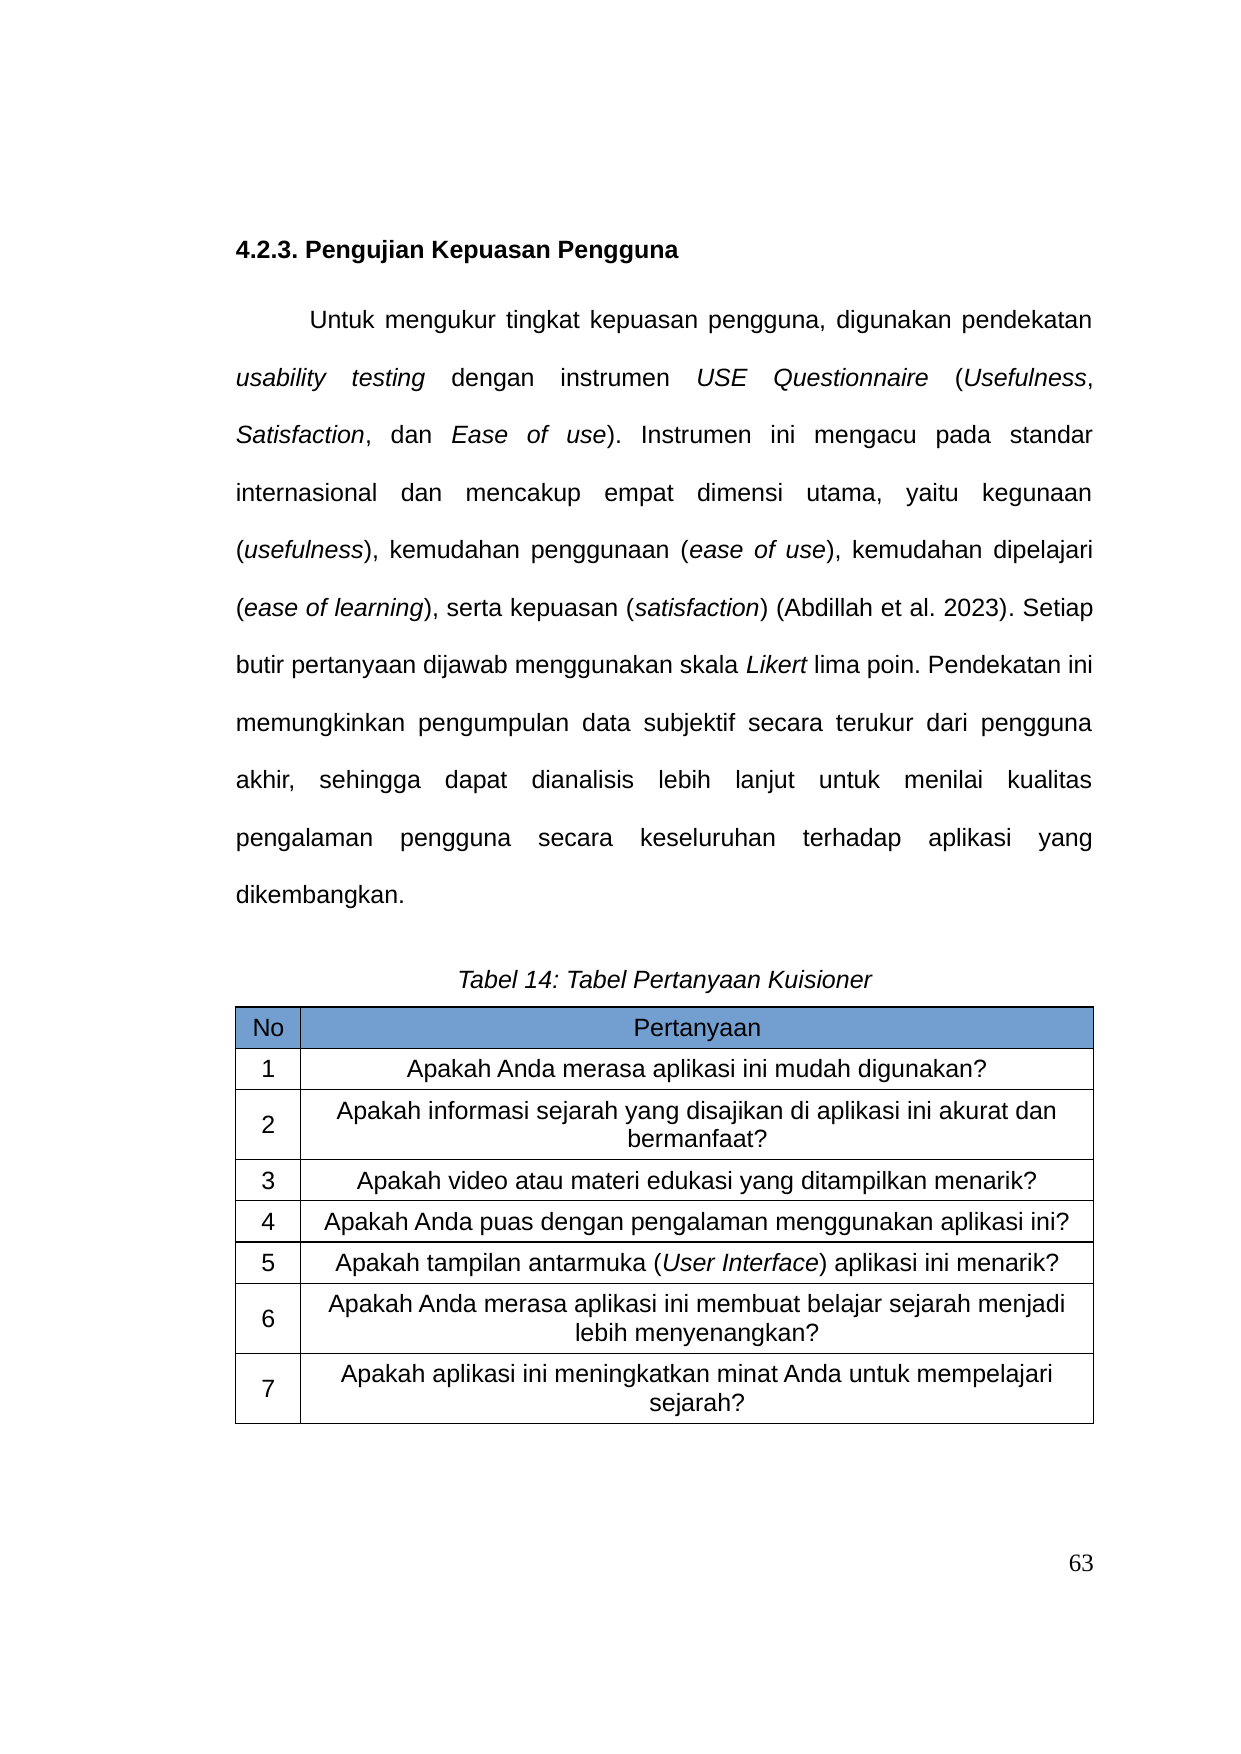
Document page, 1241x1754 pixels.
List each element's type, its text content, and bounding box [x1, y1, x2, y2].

table_cell 7 [236, 1354, 300, 1423]
table_cell Apakah Anda merasa aplikasi ini mudah digunakan? [301, 1049, 1093, 1089]
text Tabel 14: Tabel Pertanyaan Kuisioner [236, 965, 1093, 994]
table_cell Apakah Anda puas dengan pengalaman menggunakan aplikasi ini? [301, 1201, 1093, 1241]
table_header Pertanyaan [301, 1008, 1093, 1048]
table_cell 2 [236, 1090, 300, 1159]
table_cell Apakah informasi sejarah yang disajikan di aplikasi ini akurat dan bermanfaat? [301, 1090, 1093, 1159]
table_cell 3 [236, 1160, 300, 1200]
subtitle 4.2.3. Pengujian Kepuasan Pengguna [236, 236, 1093, 264]
table_cell Apakah tampilan antarmuka (User Interface) aplikasi ini menarik? [301, 1243, 1093, 1283]
table_cell 5 [236, 1243, 300, 1283]
table_cell Apakah Anda merasa aplikasi ini membuat belajar sejarah menjadi lebih menyenangkan? [301, 1284, 1093, 1353]
table_cell 4 [236, 1201, 300, 1241]
table_cell 6 [236, 1284, 300, 1353]
table_cell Apakah aplikasi ini meningkatkan minat Anda untuk mempelajari sejarah? [301, 1354, 1093, 1423]
table_header No [236, 1008, 300, 1048]
text Untuk mengukur tingkat kepuasan pengguna, digunakan pendekatan usability testing dengan instrumen USE Questionnaire (Usefulness, Satisfaction, dan Ease of use). Instrumen ini mengacu pada standar internasional dan mencakup empat dimensi utama, yaitu kegunaan (usefulness), kemudahan penggunaan (ease of use), kemudahan dipelajari (ease of learning), serta kepuasan (satisfaction) (Abdillah et al. 2023). Setiap butir pertanyaan dijawab menggunakan skala Likert lima poin. Pendekatan ini memungkinkan pengumpulan data subjektif secara terukur dari pengguna akhir, sehingga dapat dianalisis lebih lanjut untuk menilai kualitas pengalaman pengguna secara keseluruhan terhadap aplikasi yang dikembangkan. [236, 306, 1093, 909]
table_cell 1 [236, 1049, 300, 1089]
table_cell Apakah video atau materi edukasi yang ditampilkan menarik? [301, 1160, 1093, 1200]
